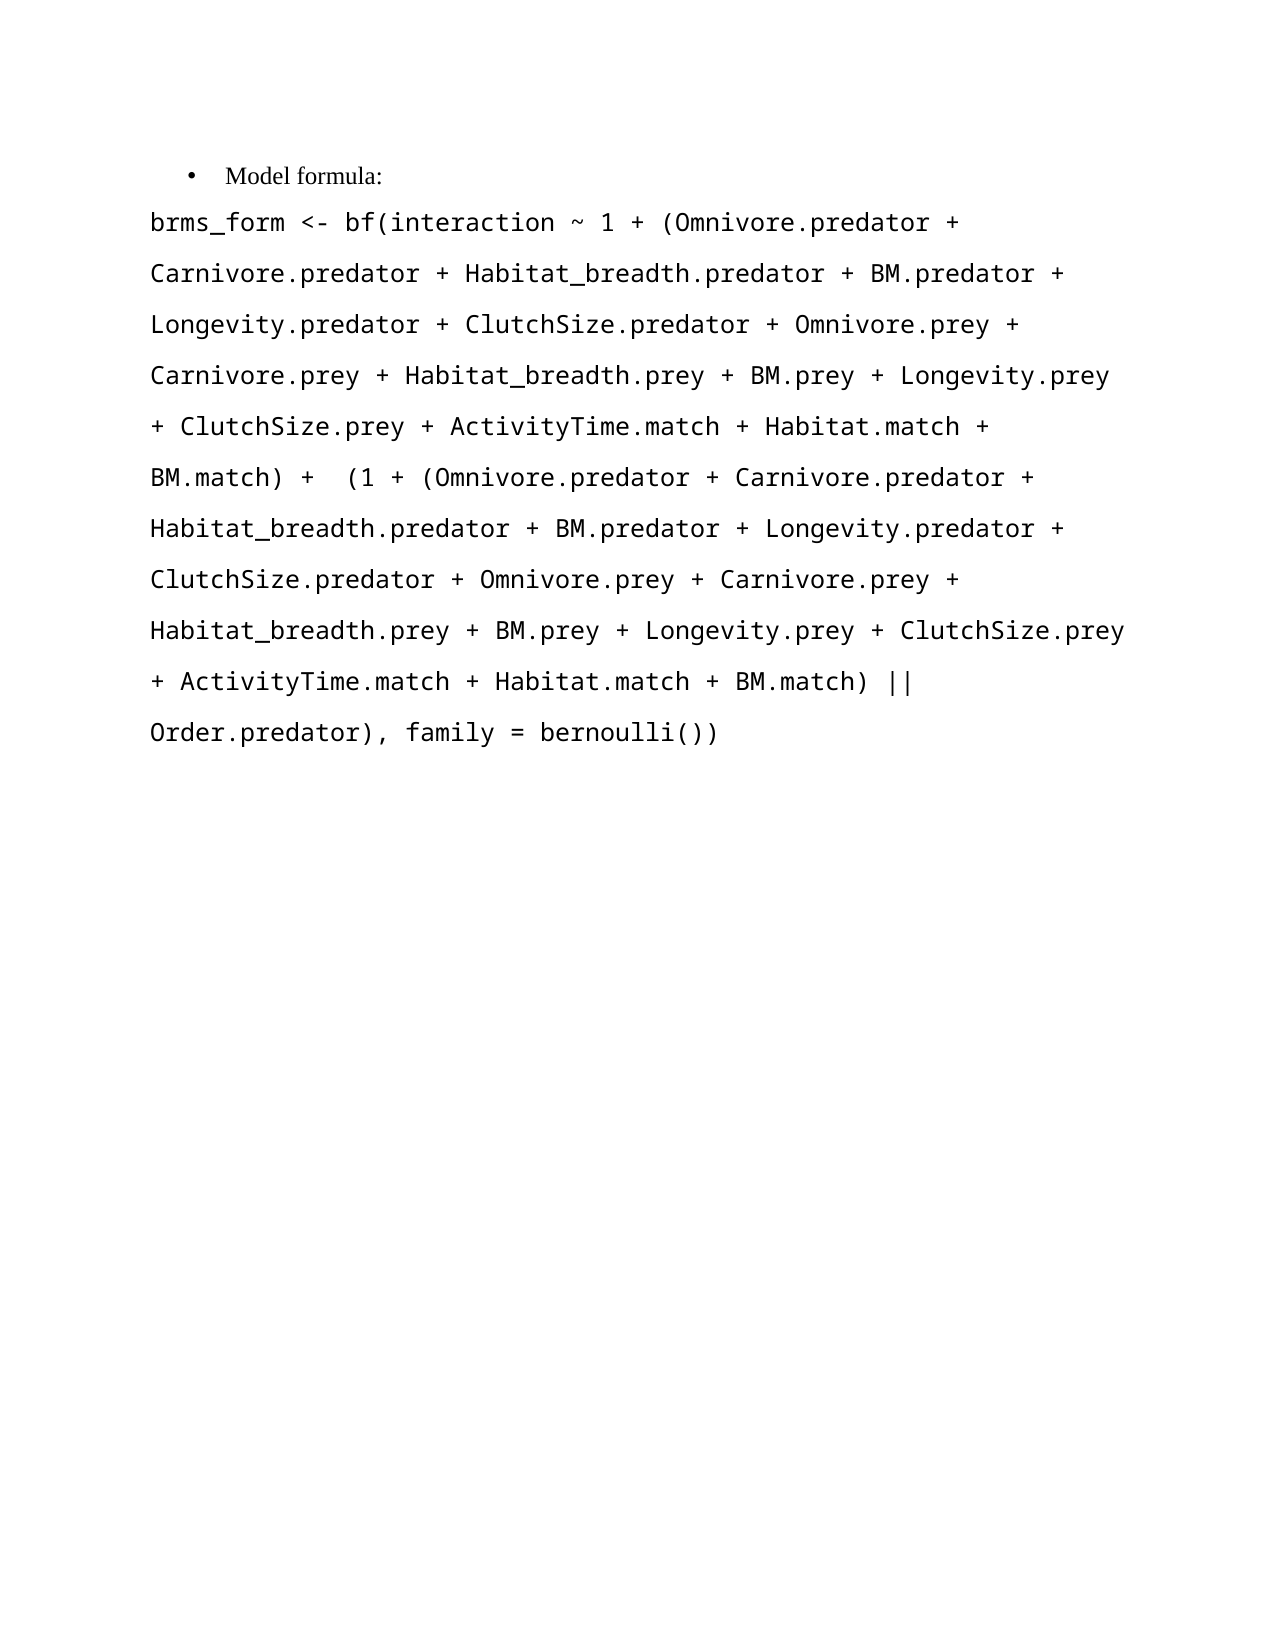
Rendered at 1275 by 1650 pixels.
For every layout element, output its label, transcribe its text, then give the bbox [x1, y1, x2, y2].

text brms_form <- bf(interaction ~ 1 + (Omnivore.predator + Carnivore.predator + Habitat_breadth.predator + BM.predator + Longevity.predator + ClutchSize.predator + Omnivore.prey + Carnivore.prey + Habitat_breadth.prey + BM.prey + Longevity.prey + ClutchSize.prey + ActivityTime.match + Habitat.match + BM.match) + (1 + (Omnivore.predator + Carnivore.predator + Habitat_breadth.predator + BM.predator + Longevity.predator + ClutchSize.predator + Omnivore.prey + Carnivore.prey + Habitat_breadth.prey + BM.prey + Longevity.prey + ClutchSize.prey + ActivityTime.match + Habitat.match + BM.match) || Order.predator), family = bernoulli()) [150, 204, 1125, 749]
list Model formula: [187, 161, 1125, 190]
